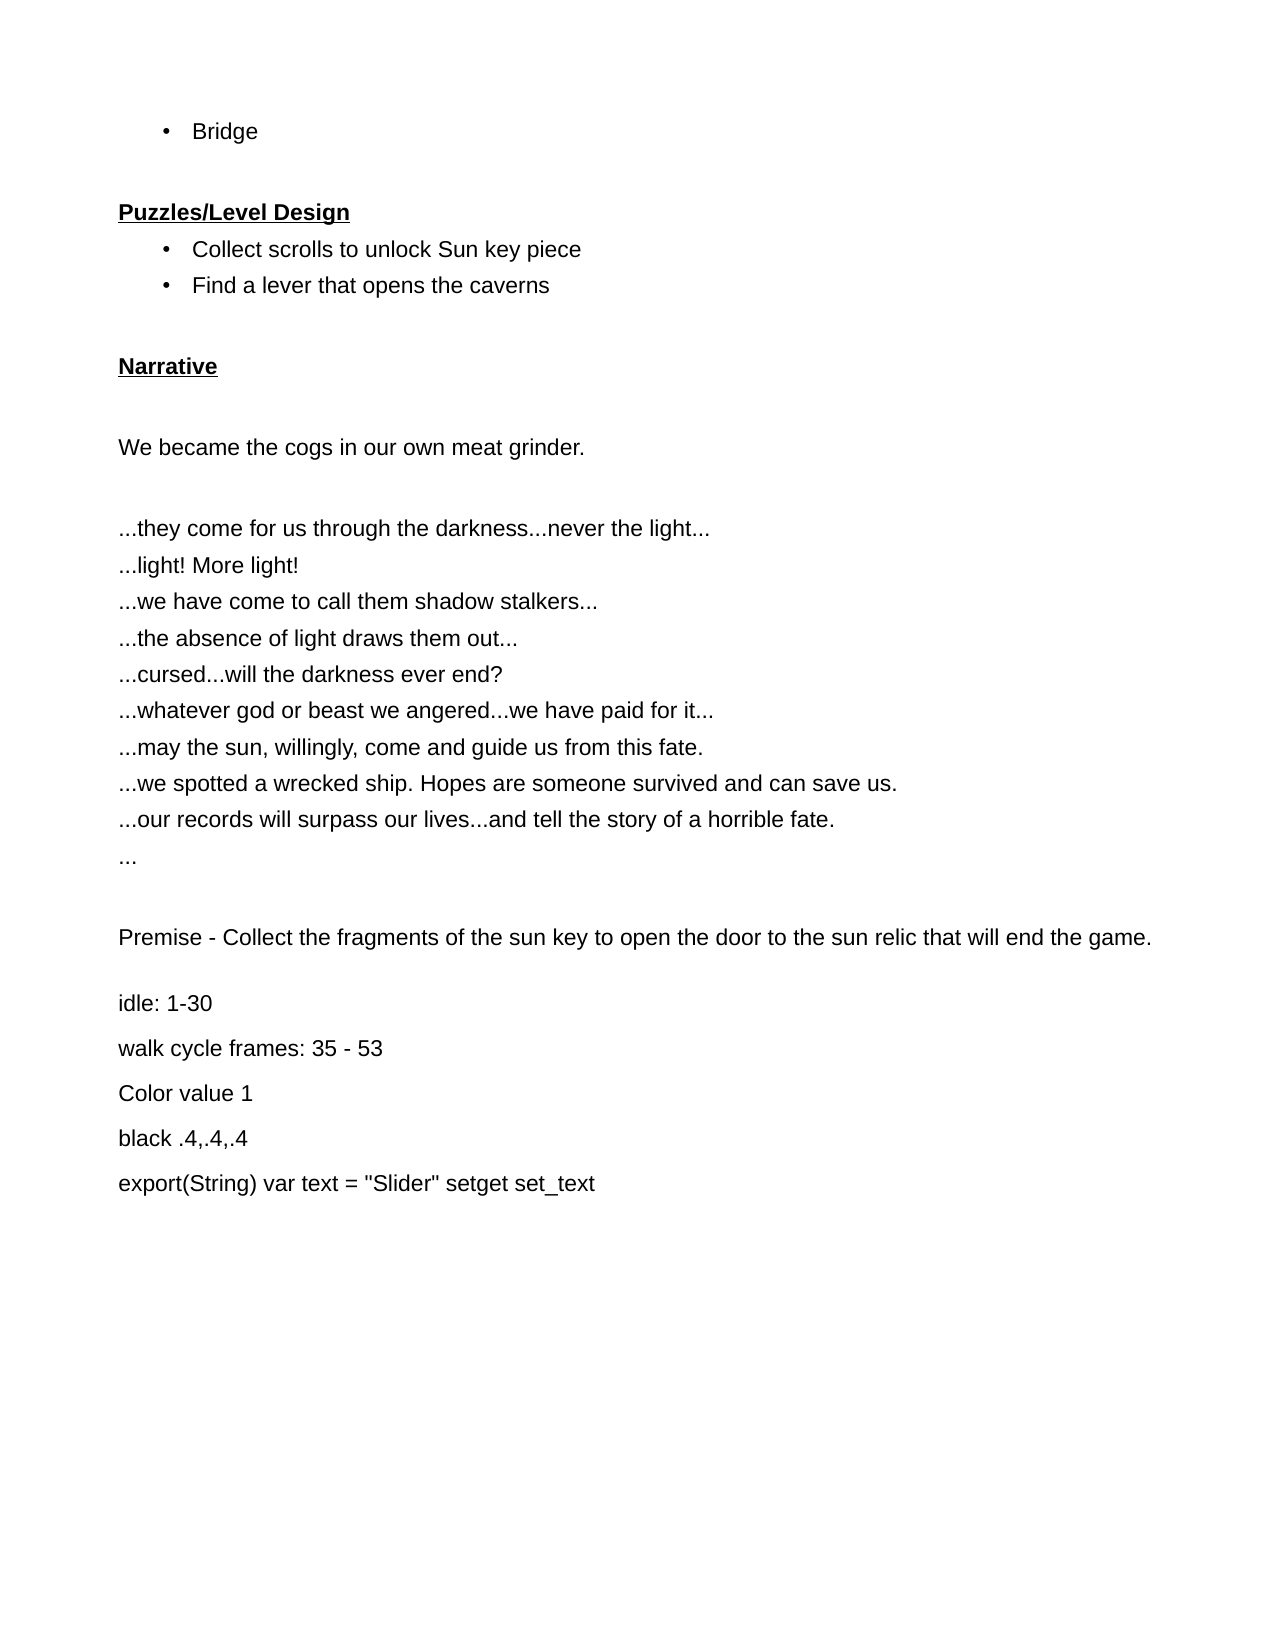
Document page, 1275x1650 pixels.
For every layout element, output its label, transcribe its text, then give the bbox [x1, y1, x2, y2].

text ...they come for us through the darkness...never the light... [118, 515, 1157, 542]
text We became the cogs in our own meat grinder. [118, 434, 1157, 461]
text Narrative [118, 353, 1157, 379]
text black .4,.4,.4 [118, 1125, 1157, 1151]
text ...the absence of light draws them out... [118, 624, 1157, 651]
text ...light! More light! [118, 552, 1157, 578]
text ...whatever god or beast we angered...we have paid for it... [118, 697, 1157, 723]
text Premise - Collect the fragments of the sun key to open the door to the sun relic that will end the game. [118, 924, 1157, 950]
text ...cursed...will the darkness ever end? [118, 661, 1157, 687]
text ... [118, 843, 1157, 869]
text Color value 1 [118, 1080, 1157, 1106]
text export(String) var text = "Slider" setget set_text [118, 1169, 1157, 1196]
list Find a lever that opens the caverns [162, 272, 1157, 298]
text ...may the sun, willingly, come and guide us from this fate. [118, 733, 1157, 760]
list Bridge [162, 118, 1157, 144]
text ...our records will surpass our lives...and tell the story of a horrible fate. [118, 806, 1157, 833]
text idle: 1-30 [118, 960, 1157, 1017]
text ...we have come to call them shadow stalkers... [118, 588, 1157, 614]
text ...we spotted a wrecked ship. Hopes are someone survived and can save us. [118, 770, 1157, 796]
text Puzzles/Level Design [118, 199, 1157, 226]
list Collect scrolls to unlock Sun key piece [162, 236, 1157, 262]
text walk cycle frames: 35 - 53 [118, 1035, 1157, 1061]
